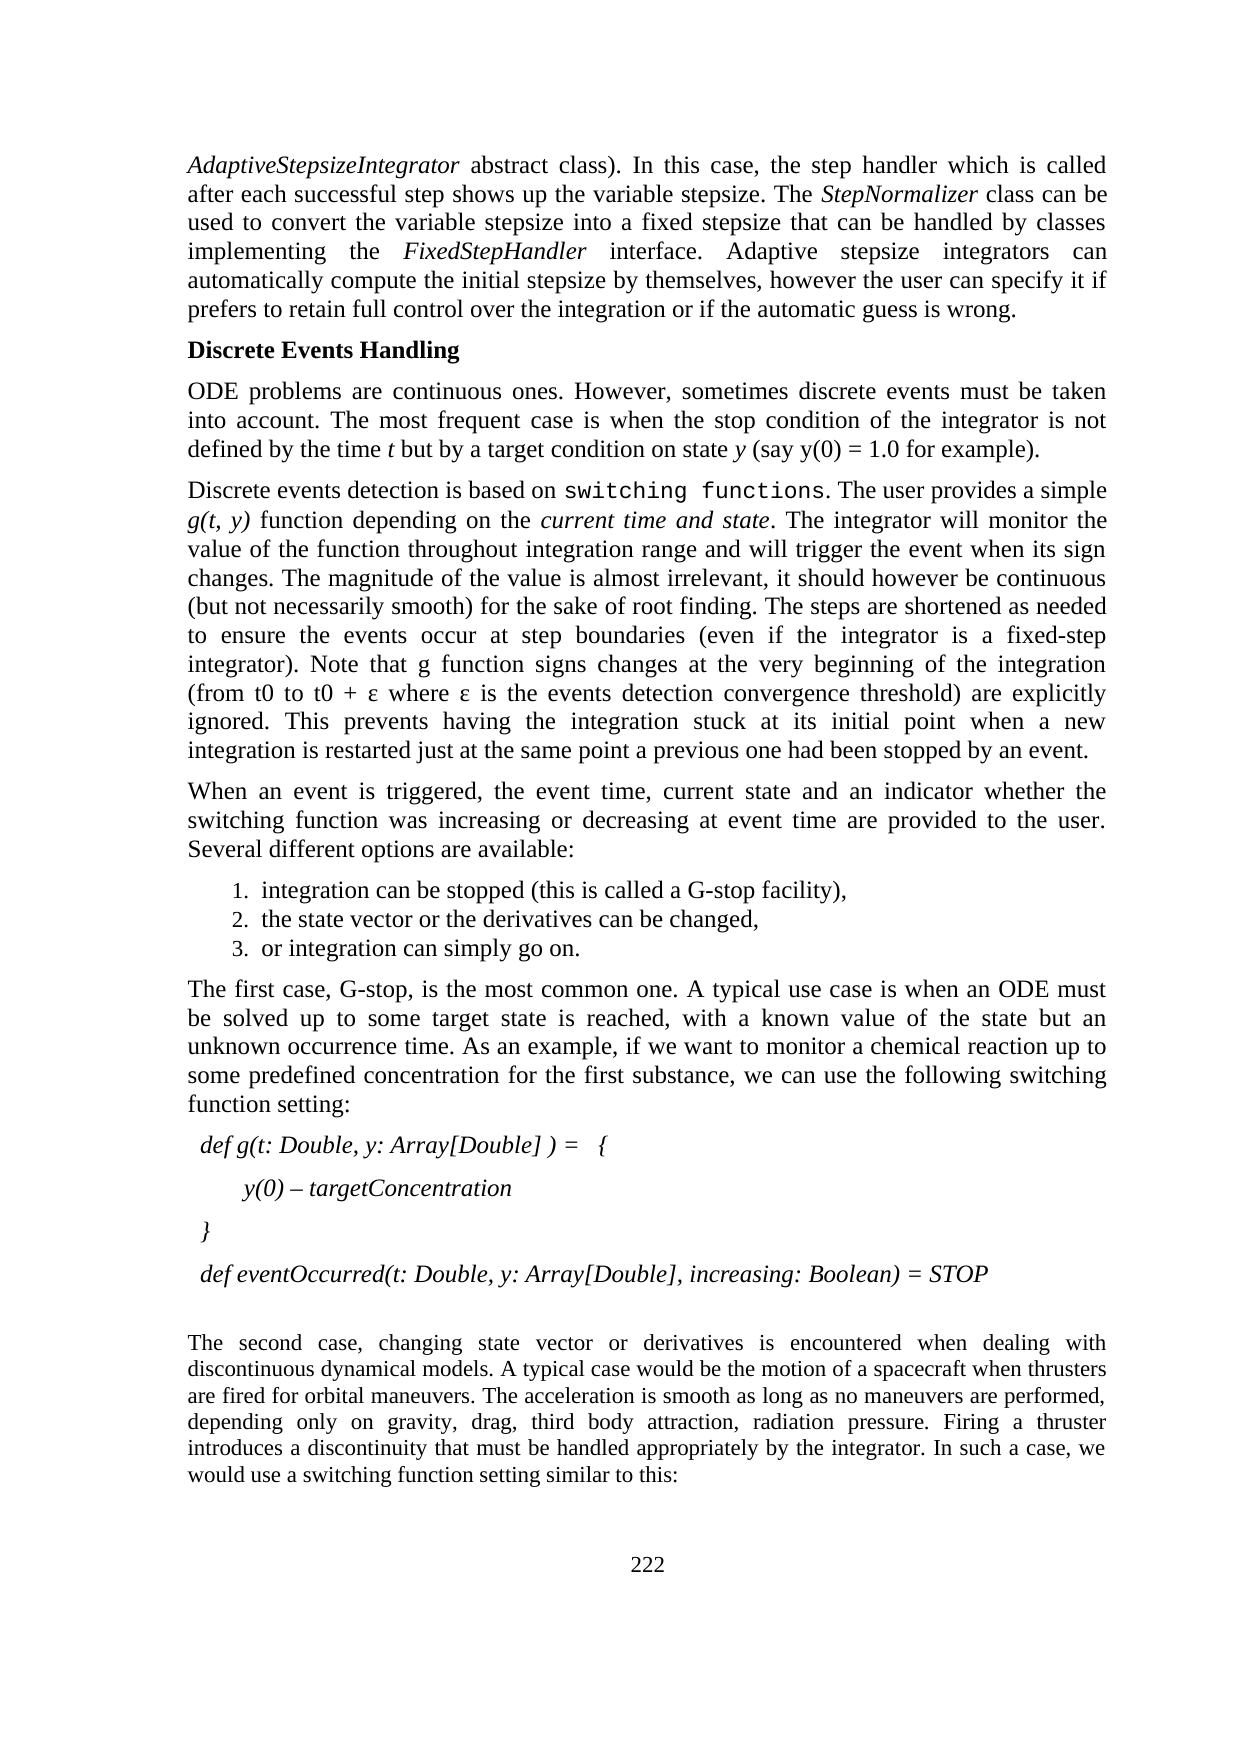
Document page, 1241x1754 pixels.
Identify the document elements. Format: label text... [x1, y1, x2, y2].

text The second case, changing state vector or derivatives is encountered when dealing with discontinuous dynamical models. A typical case would be the motion of a spacecraft when thrusters are fired for orbital maneuvers. The acceleration is smooth as long as no maneuvers are performed, depending only on gravity, drag, third body attraction, radiation pressure. Firing a thruster introduces a discontinuity that must be handled appropriately by the integrator. In such a case, we would use a switching function setting similar to this: [187, 1329, 1108, 1487]
text When an event is triggered, the event time, current state and an indicator whether the switching function was increasing or decreasing at event time are provided to the user. Several different options are available: [187, 776, 1108, 863]
text def eventOccurred(t: Double, y: Array[Double], increasing: Boolean) = STOP [187, 1259, 1108, 1288]
list the state vector or the derivatives can be changed, [232, 904, 1108, 933]
text def g(t: Double, y: Array[Double] ) = { [187, 1130, 1108, 1159]
text y(0) – targetConcentration [187, 1173, 1108, 1202]
text Discrete events detection is based on switching functions. The user provides a simple g(t, y) function depending on the current time and state. The integrator will monitor the value of the function throughout integration range and will trigger the event when its sign changes. The magnitude of the value is almost irrelevant, it should however be continuous (but not necessarily smooth) for the sake of root finding. The steps are shortened as needed to ensure the events occur at step boundaries (even if the integrator is a fixed-step integrator). Note that g function signs changes at the very beginning of the integration (from t0 to t0 + ε where ε is the events detection convergence threshold) are explicitly ignored. This prevents having the integration stuck at its initial point when a new integration is restarted just at the same point a previous one had been stopped by an event. [187, 475, 1108, 764]
text ODE problems are continuous ones. However, sometimes discrete events must be taken into account. The most frequent case is when the stop condition of the integrator is not defined by the time t but by a target condition on state y (say y(0) = 1.0 for example). [187, 376, 1108, 462]
list or integration can simply go on. [232, 933, 1108, 961]
text } [187, 1216, 1108, 1245]
text The first case, G-stop, is the most common one. A typical use case is when an ODE must be solved up to some target state is reached, with a known value of the state but an unknown occurrence time. As an example, if we want to monitor a chemical reaction up to some predefined concentration for the first substance, we can use the following switching function setting: [187, 974, 1108, 1118]
list integration can be stopped (this is called a G-stop facility), [232, 875, 1108, 904]
text AdaptiveStepsizeIntegrator abstract class). In this case, the step handler which is called after each successful step shows up the variable stepsize. The StepNormalizer class can be used to convert the variable stepsize into a fixed stepsize that can be handled by classes implementing the FixedStepHandler interface. Adaptive stepsize integrators can automatically compute the initial stepsize by themselves, however the user can specify it if prefers to retain full control over the integration or if the automatic guess is wrong. [187, 150, 1108, 322]
text Discrete Events Handling [187, 335, 1108, 364]
